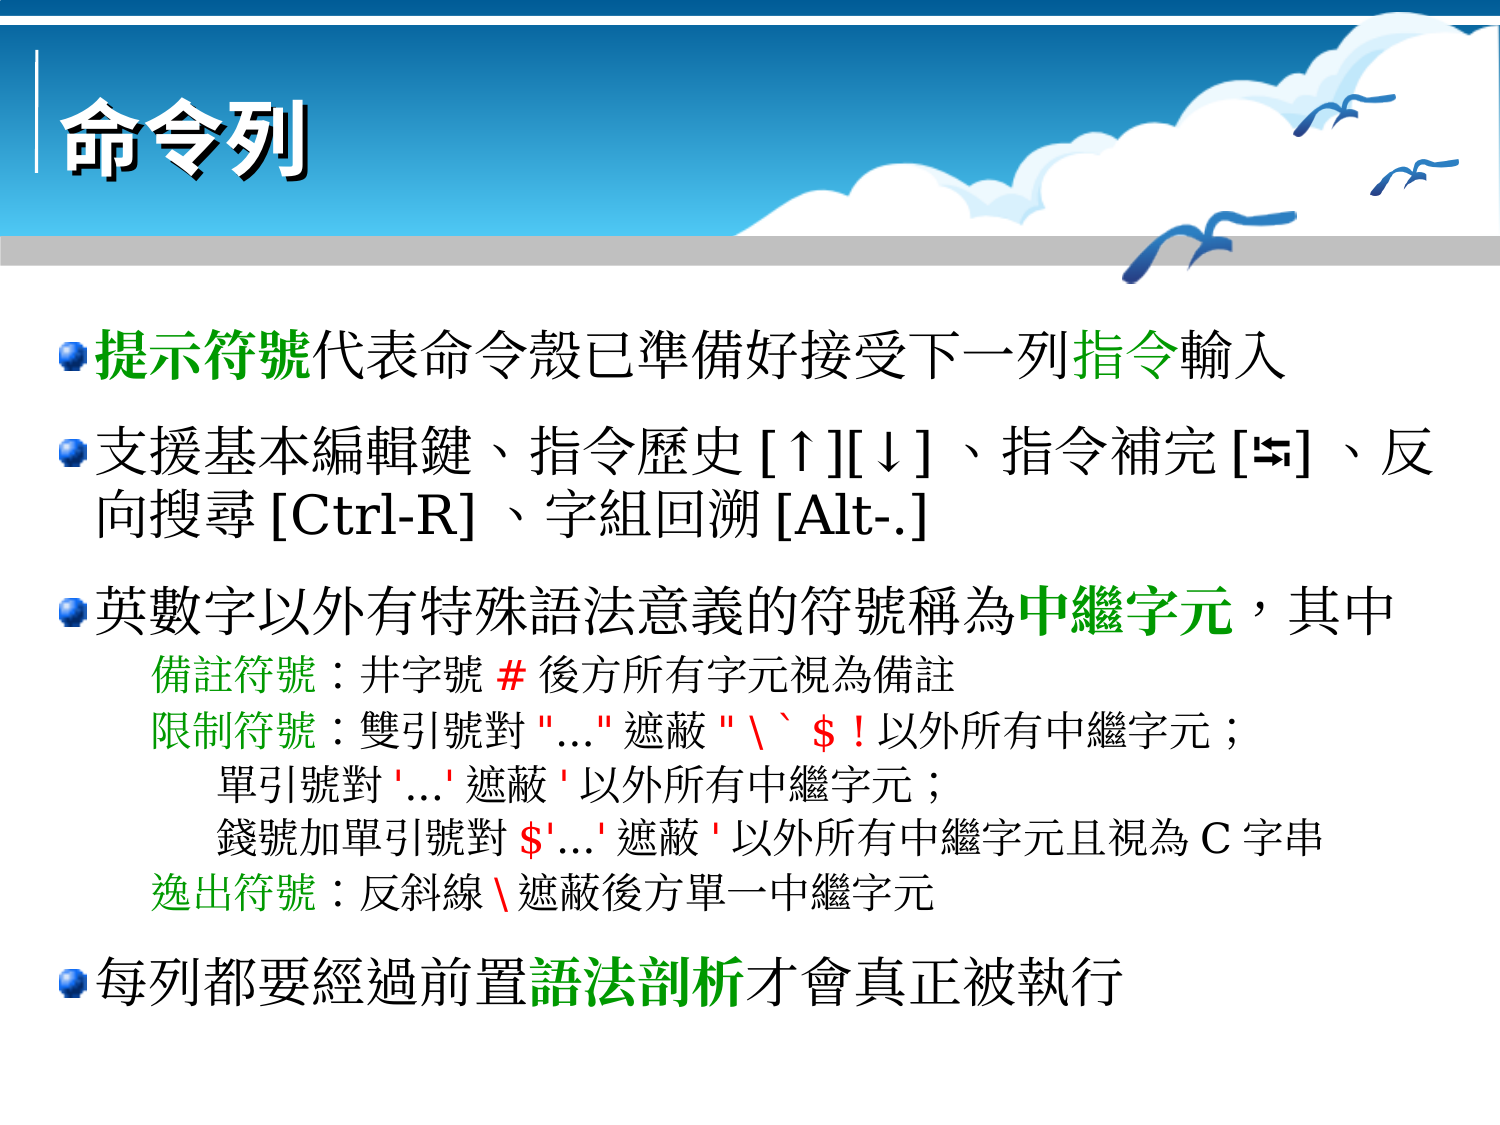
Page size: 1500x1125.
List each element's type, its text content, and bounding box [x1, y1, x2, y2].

picture [730, 12, 1500, 284]
title 命令列 [59, 86, 1465, 186]
list 提示符號代表命令殼已準備好接受下一列指令輸入 支援基本編輯鍵、指令歷史[↑][↓]、指令補完[⭾]、反向搜尋[Ctrl-R]、字組回溯[Alt-.] 英數字以外有特殊語法意義的符號稱為中繼字元，其中 備註符號：井字號#後方所有字元視為備註 限制符號：雙引號對"..."遮蔽" \ ` $ !以外所有中繼字元； 單引號對'...'遮蔽'以外所有中繼字元； 錢號加單引號對$'...'遮蔽'以外所有中繼字元且視為C字串 逸出符號：反斜線\遮蔽後方單一中繼字元 每列都要經過前置語法剖析才會真正被執行 [59, 324, 1441, 1059]
